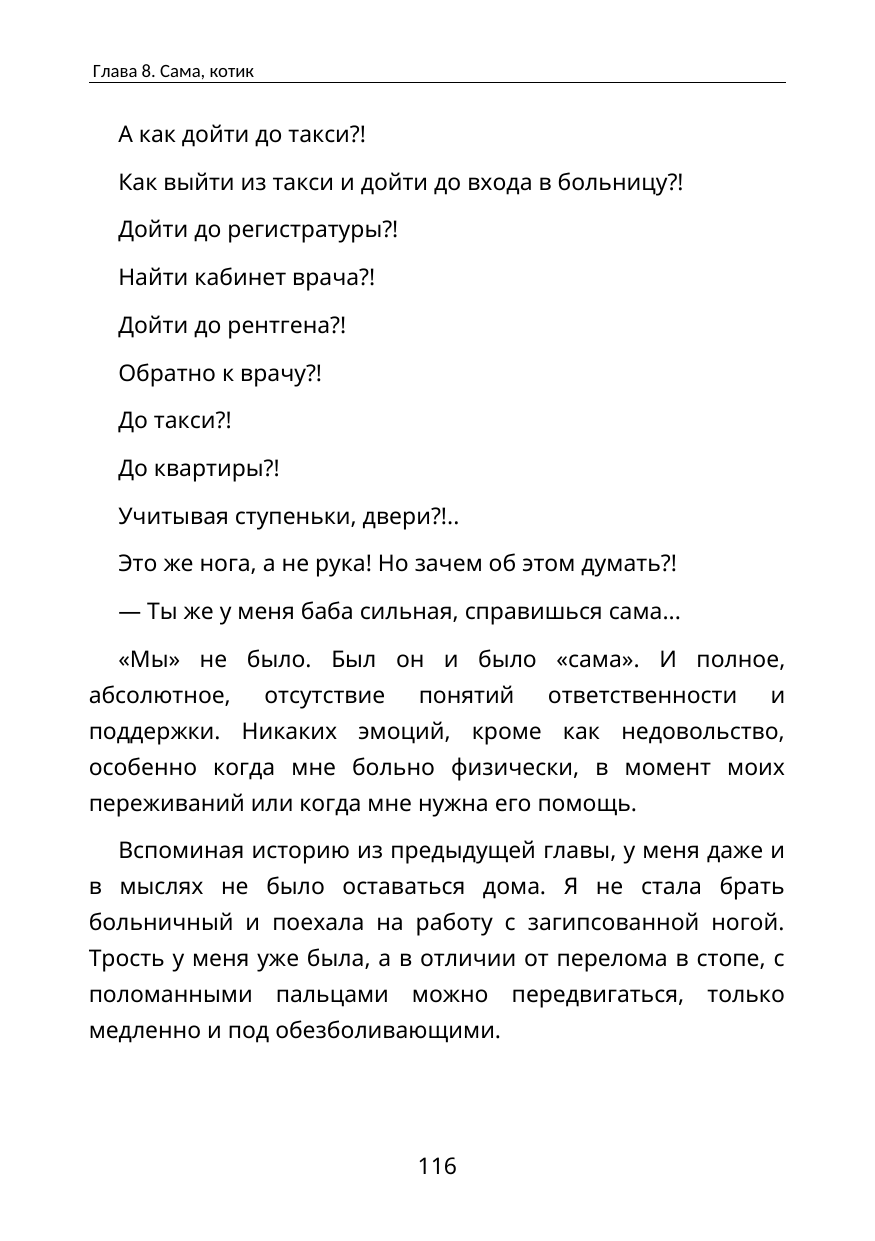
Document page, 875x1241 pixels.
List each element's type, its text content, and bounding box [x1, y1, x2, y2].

text — Ты же у меня баба сильная, справишься сама... [88, 595, 786, 626]
text Дойти до рентгена?! [88, 309, 786, 340]
text Вспоминая историю из предыдущей главы, у меня даже и в мыслях не было оставаться дома. Я не стала брать больничный и поехала на работу с загипсованной ногой. Трость у меня уже была, а в отличии от перелома в стопе, с поломанными пальцами можно передвигаться, только медленно и под обезболивающими. [88, 834, 786, 1045]
text Как выйти из такси и дойти до входа в больницу?! [88, 166, 786, 197]
text Найти кабинет врача?! [88, 261, 786, 292]
text Обратно к врачу?! [88, 357, 786, 388]
text А как дойти до такси?! [88, 118, 786, 149]
text До квартиры?! [88, 452, 786, 483]
text «Мы» не было. Был он и было «сама». И полное, абсолютное, отсутствие понятий ответственности и поддержки. Никаких эмоций, кроме как недовольство, особенно когда мне больно физически, в момент моих переживаний или когда мне нужна его помощь. [88, 643, 786, 818]
text До такси?! [88, 404, 786, 436]
text Это же нога, а не рука! Но зачем об этом думать?! [88, 547, 786, 579]
text Дойти до регистратуры?! [88, 213, 786, 245]
text Учитывая ступеньки, двери?!.. [88, 500, 786, 531]
